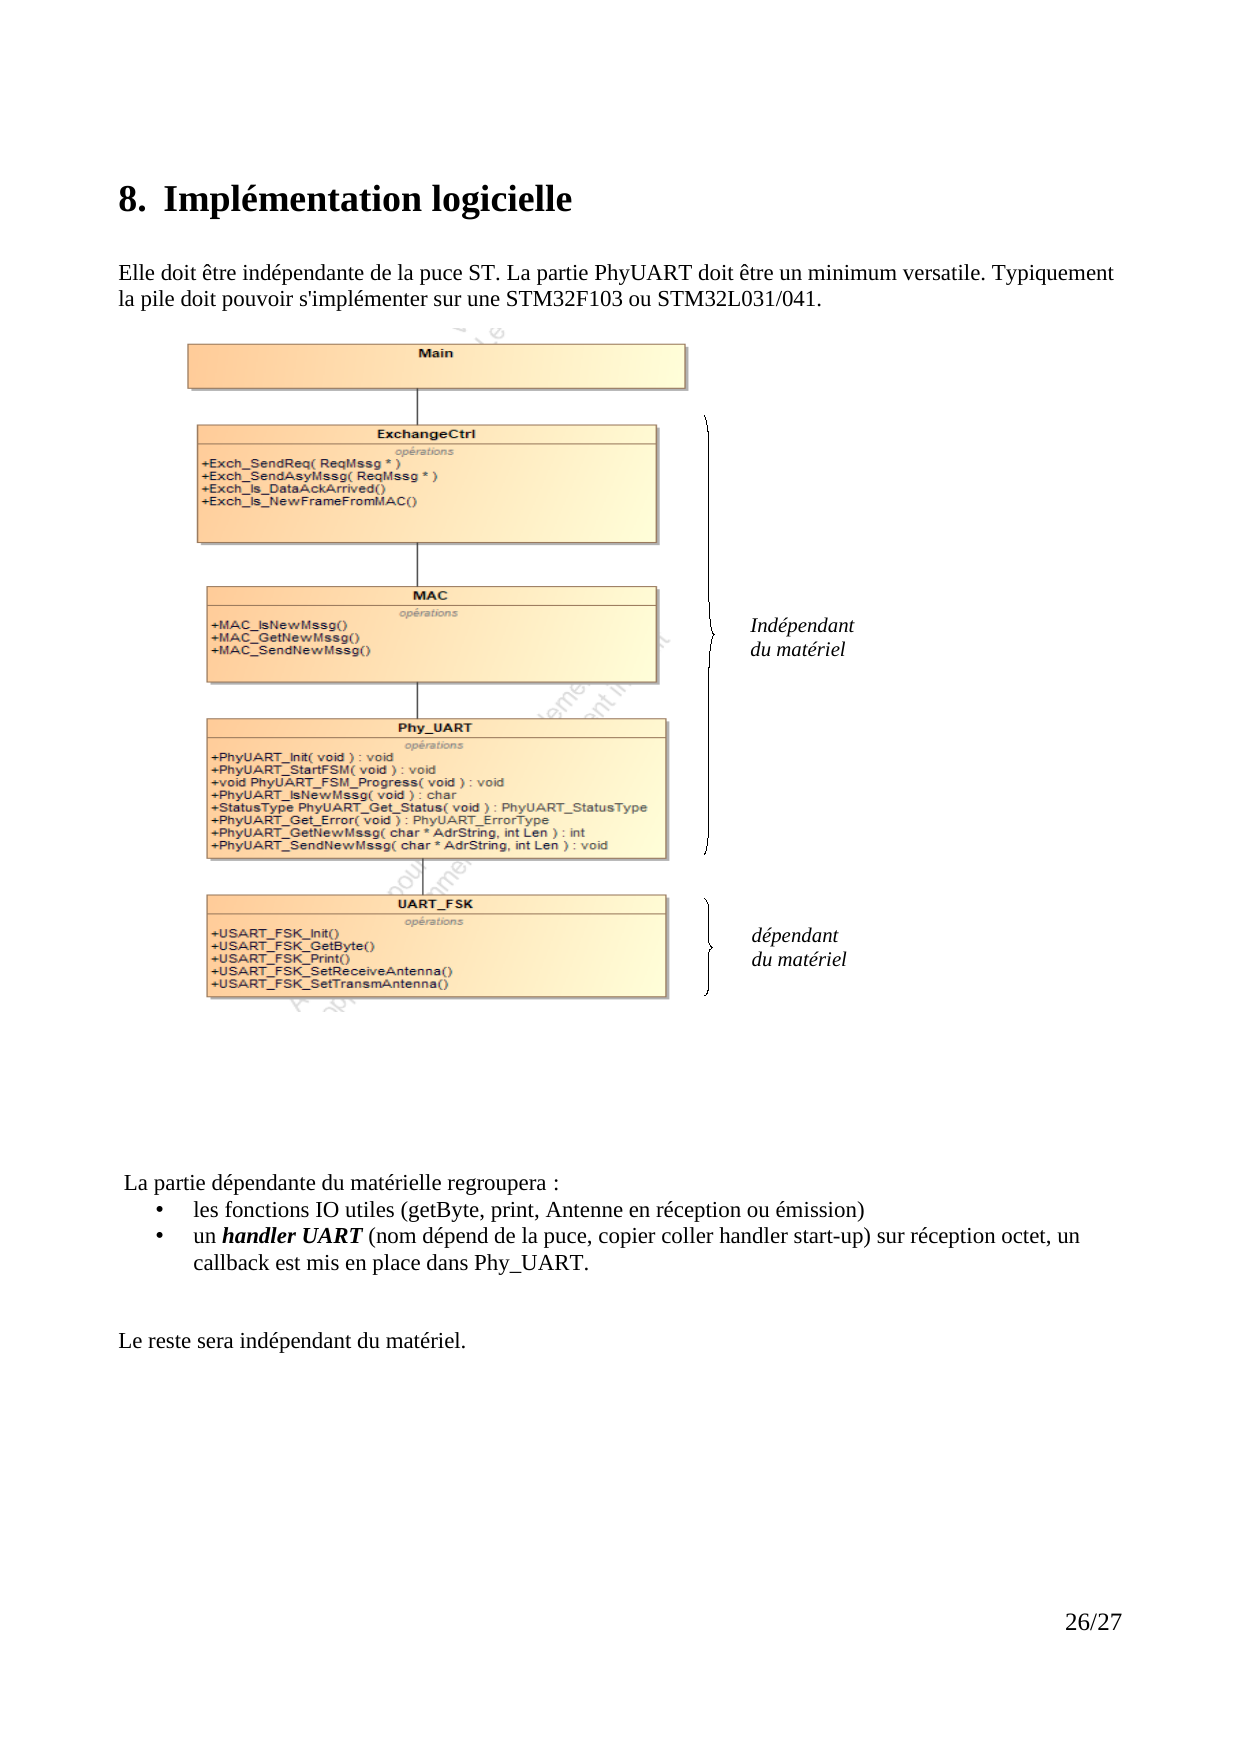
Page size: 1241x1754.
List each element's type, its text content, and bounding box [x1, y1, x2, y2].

text La partie dépendante du matérielle regroupera : [118, 1169, 1122, 1196]
subtitle Implémentation logicielle [118, 176, 1122, 220]
text Le reste sera indépendant du matériel. [118, 1328, 1122, 1354]
list un handler UART (nom dépend de la puce, copier coller handler start-up) sur réception octet, un callback est mis en place dans Phy_UART. [156, 1222, 1122, 1275]
list les fonctions IO utiles (getByte, print, Antenne en réception ou émission) [156, 1196, 1122, 1222]
text Elle doit être indépendante de la puce ST. La partie PhyUART doit être un minimum versatile. Typiquement la pile doit pouvoir s'implémenter sur une STM32F103 ou STM32L031/041. [118, 259, 1122, 312]
